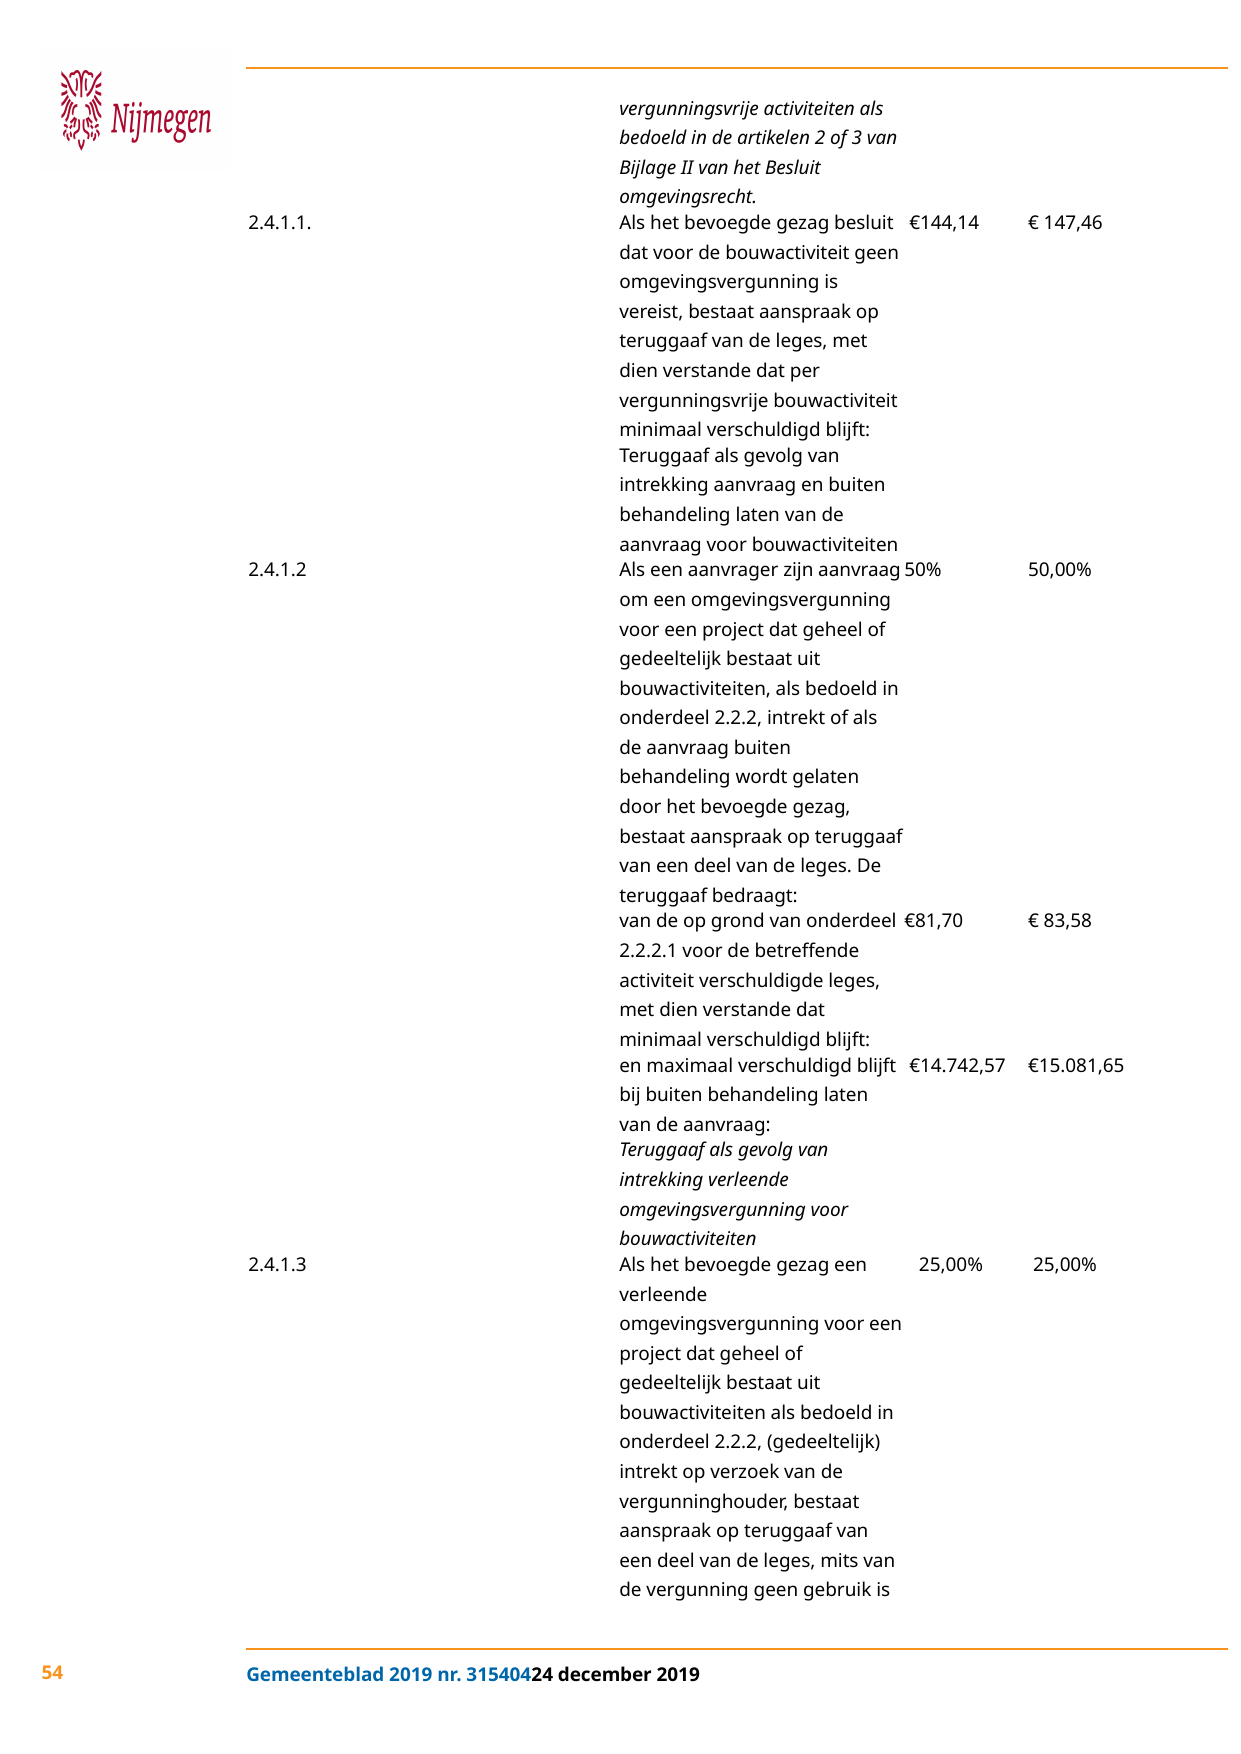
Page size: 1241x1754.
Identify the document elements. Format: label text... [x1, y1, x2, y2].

table_cell vergunningsvrije activiteiten als bedoeld in de artikelen 2 of 3 van Bijlage II van het Besluit omgevingsrecht. [619, 95, 904, 209]
table_cell €144,14 [904, 209, 1028, 442]
table_cell Als het bevoegde gezag een verleende omgevingsvergunning voor een project dat geheel of gedeeltelijk bestaat uit bouwactiviteiten als bedoeld in onderdeel 2.2.2, (gedeeltelijk) intrekt op verzoek van de vergunninghouder, bestaat aanspraak op teruggaaf van een deel van de leges, mits van de vergunning geen gebruik is [619, 1251, 904, 1602]
table_cell [248, 95, 372, 209]
table_cell € 147,46 [1028, 209, 1152, 442]
table_cell [904, 442, 1028, 557]
table_cell [372, 1052, 495, 1137]
table_cell Als het bevoegde gezag besluit dat voor de bouwactiviteit geen omgevingsvergunning is vereist, bestaat aanspraak op teruggaaf van de leges, met dien verstande dat per vergunningsvrije bouwactiviteit minimaal verschuldigd blijft: [619, 209, 904, 442]
table_cell [248, 1137, 372, 1251]
table_cell [372, 209, 495, 442]
table_cell [495, 442, 619, 557]
table_cell van de op grond van onderdeel 2.2.2.1 voor de betreffende activiteit verschuldigde leges, met dien verstande dat minimaal verschuldigd blijft: [619, 908, 904, 1052]
table_cell 2.4.1.2 [248, 557, 372, 908]
table_cell 50,00% [1028, 557, 1152, 908]
table_cell 2.4.1.3 [248, 1251, 372, 1602]
table_cell [495, 209, 619, 442]
table_cell [495, 1052, 619, 1137]
table_cell [495, 1137, 619, 1251]
table_cell [248, 1052, 372, 1137]
table_cell [904, 1137, 1028, 1251]
table_cell €14.742,57 [904, 1052, 1028, 1137]
table_cell 50% [904, 557, 1028, 908]
table_cell Teruggaaf als gevolg van intrekking aanvraag en buiten behandeling laten van de aanvraag voor bouwactiviteiten [619, 442, 904, 557]
table_cell € 83,58 [1028, 908, 1152, 1052]
table_cell [495, 557, 619, 908]
table_cell Als een aanvrager zijn aanvraag om een omgevingsvergunning voor een project dat geheel of gedeeltelijk bestaat uit bouwactiviteiten, als bedoeld in onderdeel 2.2.2, intrekt of als de aanvraag buiten behandeling wordt gelaten door het bevoegde gezag, bestaat aanspraak op teruggaaf van een deel van de leges. De teruggaaf bedraagt: [619, 557, 904, 908]
table_cell [372, 1137, 495, 1251]
table_cell [495, 908, 619, 1052]
table_cell [372, 1251, 495, 1602]
table_cell Teruggaaf als gevolg van intrekking verleende omgevingsvergunning voor bouwactiviteiten [619, 1137, 904, 1251]
table_cell [495, 95, 619, 209]
table_cell [372, 95, 495, 209]
table_cell [904, 95, 1028, 209]
table_cell [1028, 95, 1152, 209]
table_cell 2.4.1.1. [248, 209, 372, 442]
table_cell 25,00% [904, 1251, 1028, 1602]
table_cell [495, 1251, 619, 1602]
table_cell [372, 908, 495, 1052]
picture [41, 47, 231, 172]
table_cell [372, 442, 495, 557]
table_cell [248, 442, 372, 557]
table_cell €15.081,65 [1028, 1052, 1152, 1137]
table_cell [372, 557, 495, 908]
table_cell [1028, 1137, 1152, 1251]
table_cell 25,00% [1028, 1251, 1152, 1602]
table_cell en maximaal verschuldigd blijft bij buiten behandeling laten van de aanvraag: [619, 1052, 904, 1137]
table_cell [1028, 442, 1152, 557]
table_cell [248, 908, 372, 1052]
table_cell €81,70 [904, 908, 1028, 1052]
